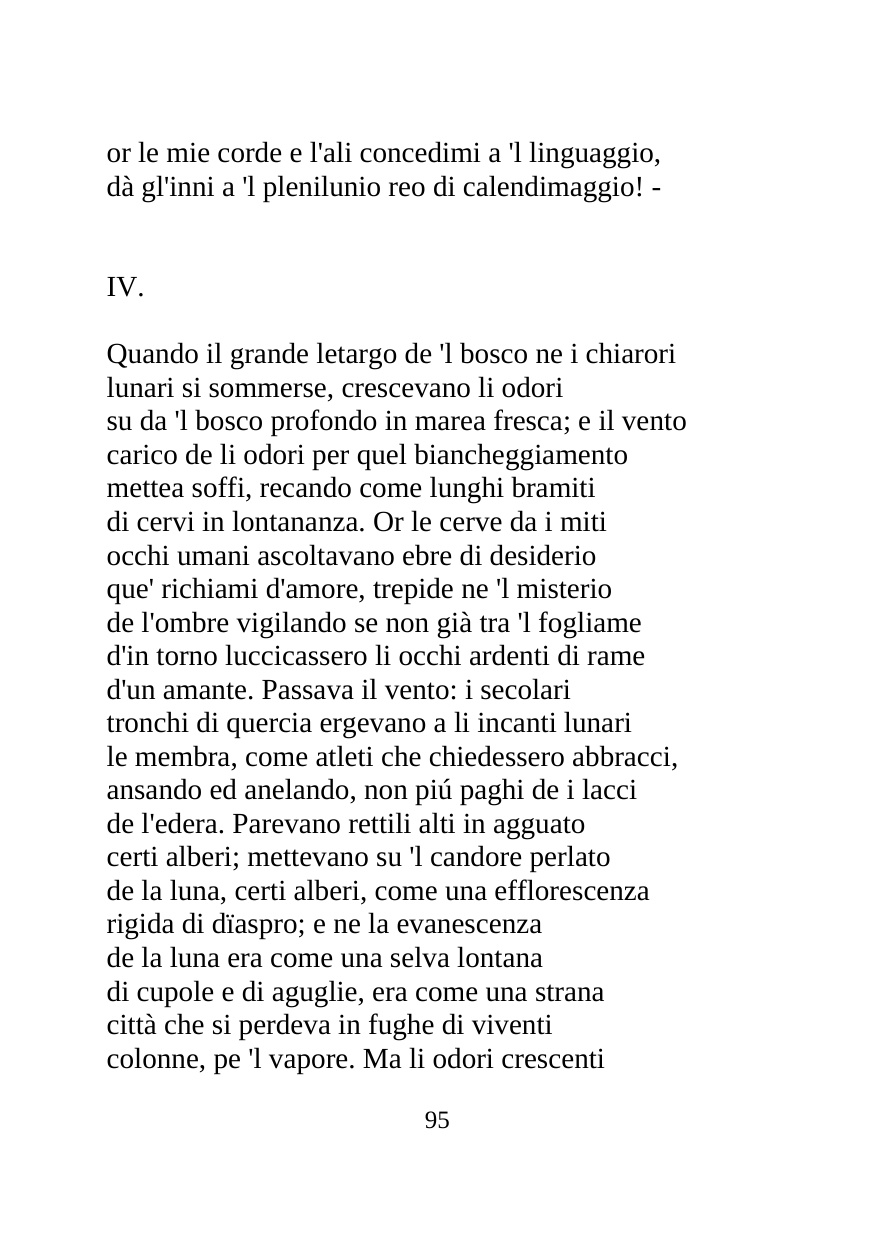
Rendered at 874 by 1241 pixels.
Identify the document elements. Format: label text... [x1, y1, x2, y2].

text di cervi in lontananza. Or le cerve da i miti [106, 504, 768, 538]
text or le mie corde e l'ali concedimi a 'l linguaggio, [106, 135, 768, 169]
text colonne, pe 'l vapore. Ma li odori crescenti [106, 1041, 768, 1074]
text carico de li odori per quel biancheggiamento [106, 437, 768, 471]
text le membra, come atleti che chiedessero abbracci, [106, 739, 768, 772]
text d'in torno luccicassero li occhi ardenti di rame [106, 638, 768, 672]
text tronchi di quercia ergevano a li incanti lunari [106, 705, 768, 739]
text di cupole e di aguglie, era come una strana [106, 974, 768, 1007]
text de l'ombre vigilando se non già tra 'l fogliame [106, 605, 768, 638]
text ansando ed anelando, non piú paghi de i lacci [106, 772, 768, 806]
text certi alberi; mettevano su 'l candore perlato [106, 839, 768, 873]
text dà gl'inni a 'l plenilunio reo di calendimaggio! - [106, 169, 768, 202]
text IV. [106, 269, 768, 303]
text d'un amante. Passava il vento: i secolari [106, 672, 768, 705]
text rigida di dïaspro; e ne la evanescenza [106, 907, 768, 940]
text Quando il grande letargo de 'l bosco ne i chiarori [106, 336, 768, 370]
text de la luna era come una selva lontana [106, 940, 768, 974]
text que' richiami d'amore, trepide ne 'l misterio [106, 571, 768, 605]
text città che si perdeva in fughe di viventi [106, 1007, 768, 1041]
text de la luna, certi alberi, come una efflorescenza [106, 873, 768, 907]
text mettea soffi, recando come lunghi bramiti [106, 471, 768, 504]
text de l'edera. Parevano rettili alti in agguato [106, 806, 768, 839]
text lunari si sommerse, crescevano li odori [106, 370, 768, 403]
text occhi umani ascoltavano ebre di desiderio [106, 538, 768, 571]
text su da 'l bosco profondo in marea fresca; e il vento [106, 403, 768, 437]
